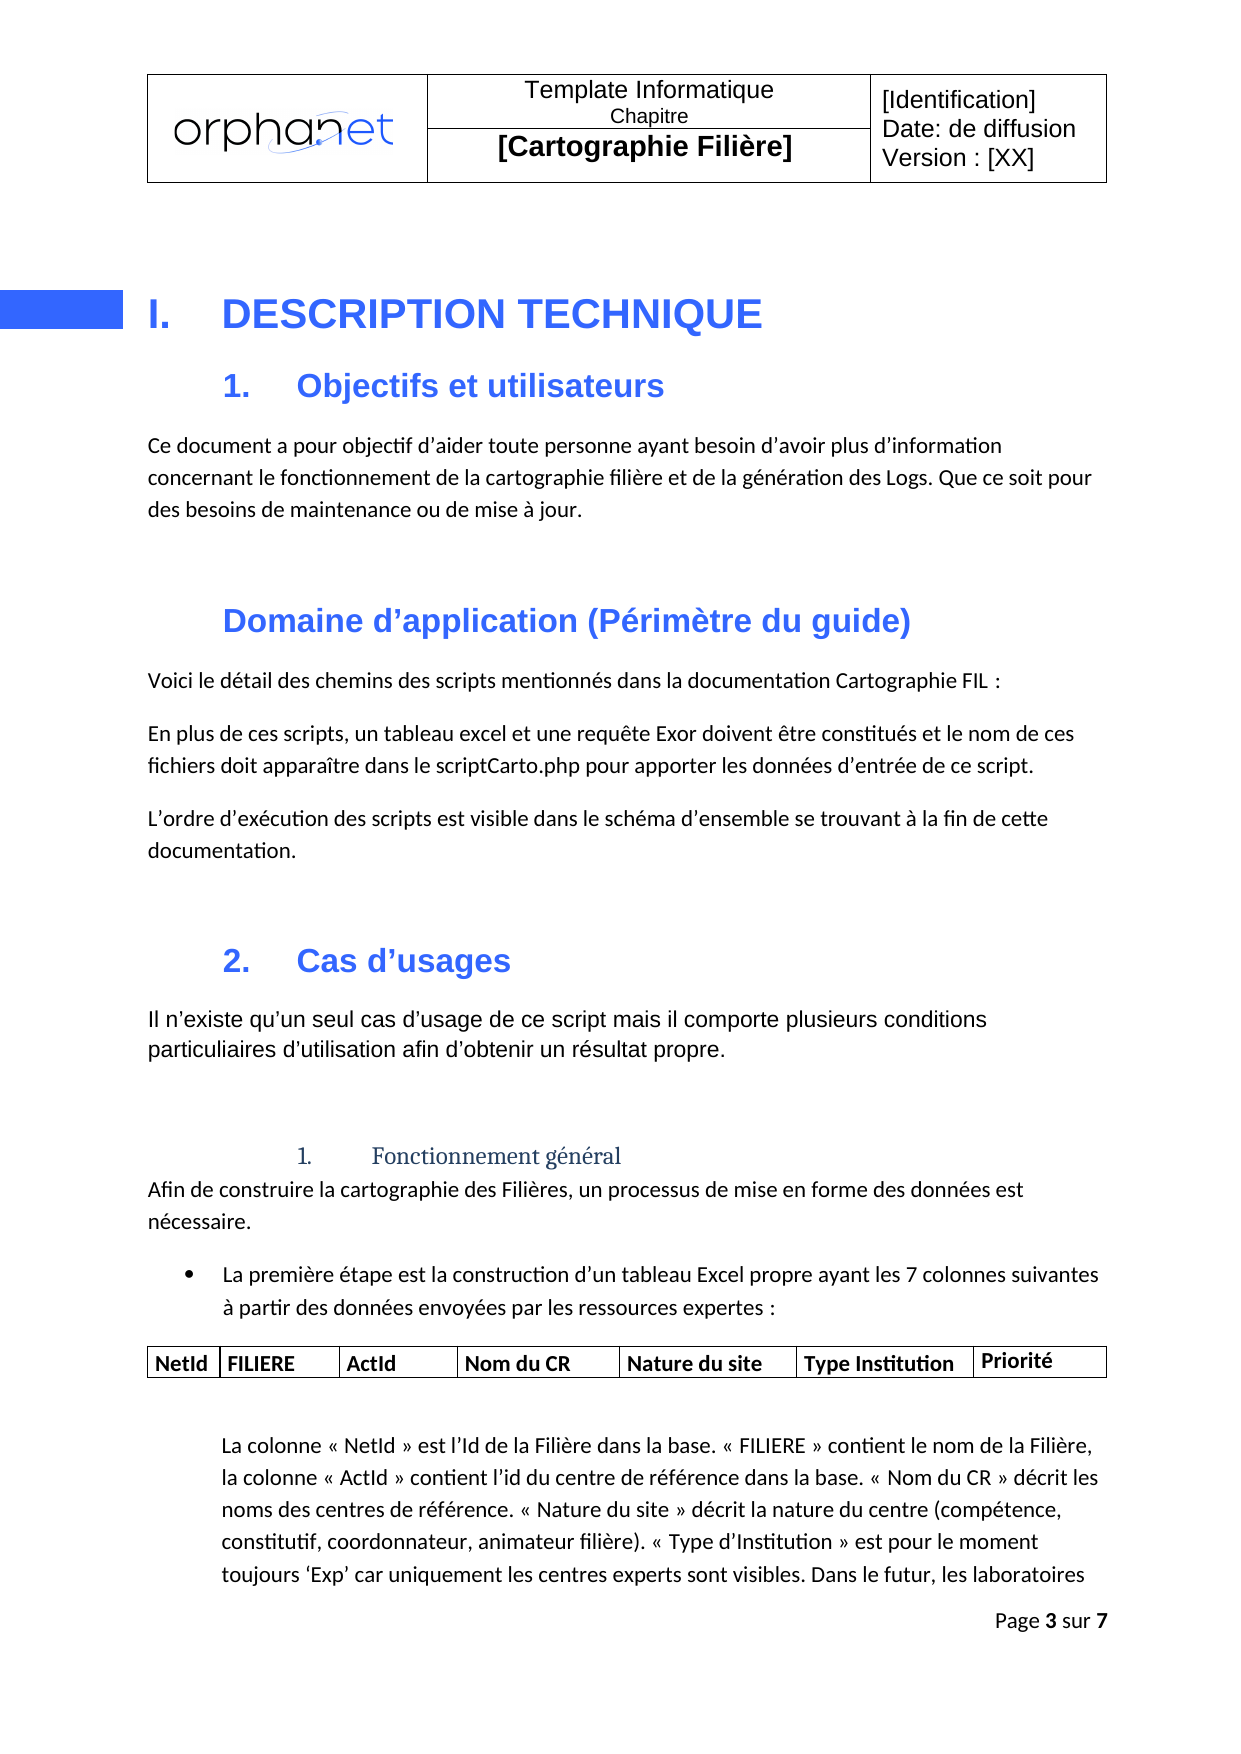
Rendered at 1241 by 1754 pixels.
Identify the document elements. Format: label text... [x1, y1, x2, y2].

text Ce document a pour objectif d’aider toute personne ayant besoin d’avoir plus d’information concernant le fonctionnement de la cartographie filière et de la génération des Logs. Que ce soit pour des besoins de maintenance ou de mise à jour. [148, 431, 1107, 523]
text Afin de construire la cartographie des Filières, un processus de mise en forme des données est nécessaire. [148, 1175, 1107, 1235]
list La première étape est la construction d’un tableau Excel propre ayant les 7 colonnes suivantes à partir des données envoyées par les ressources expertes : [185, 1260, 1107, 1321]
text Il n’existe qu’un seul cas d’usage de ce script mais il comporte plusieurs conditions particuliaires d’utilisation afin d’obtenir un résultat propre. [148, 1006, 1107, 1062]
table_header FILIERE [221, 1347, 339, 1377]
subtitle Domaine d’application (Périmètre du guide) [223, 601, 1107, 640]
table_header Type Institution [797, 1347, 973, 1377]
text L’ordre d’exécution des scripts est visible dans le schéma d’ensemble se trouvant à la fin de cette documentation. [148, 804, 1107, 865]
subtitle Objectifs et utilisateurs [223, 366, 1107, 404]
table_header Nom du CR [458, 1347, 619, 1377]
text La colonne « NetId » est l’Id de la Filière dans la base. « FILIERE » contient le nom de la Filière, la colonne « ActId » contient l’id du centre de référence dans la base. « Nom du CR » décrit les noms des centres de référence. « Nature du site » décrit la nature du centre (compétence, constitutif, coordonnateur, animateur filière). « Type d’Institution » est pour le moment toujours ‘Exp’ car uniquement les centres experts sont visibles. Dans le futur, les laboratoires [221, 1431, 1107, 1588]
table_header Priorité [974, 1347, 1106, 1377]
subtitle Cas d’usages [223, 941, 1107, 979]
subtitle Fonctionnement général [298, 1142, 1107, 1171]
table_header ActId [340, 1347, 457, 1377]
text Voici le détail des chemins des scripts mentionnés dans la documentation Cartographie FIL : [148, 666, 1107, 694]
table_header NetId [148, 1347, 219, 1377]
subtitle Description Technique [148, 290, 1107, 338]
table_header Nature du site [620, 1347, 796, 1377]
text En plus de ces scripts, un tableau excel et une requête Exor doivent être constitués et le nom de ces fichiers doit apparaître dans le scriptCarto.php pour apporter les données d’entrée de ce script. [148, 719, 1107, 779]
